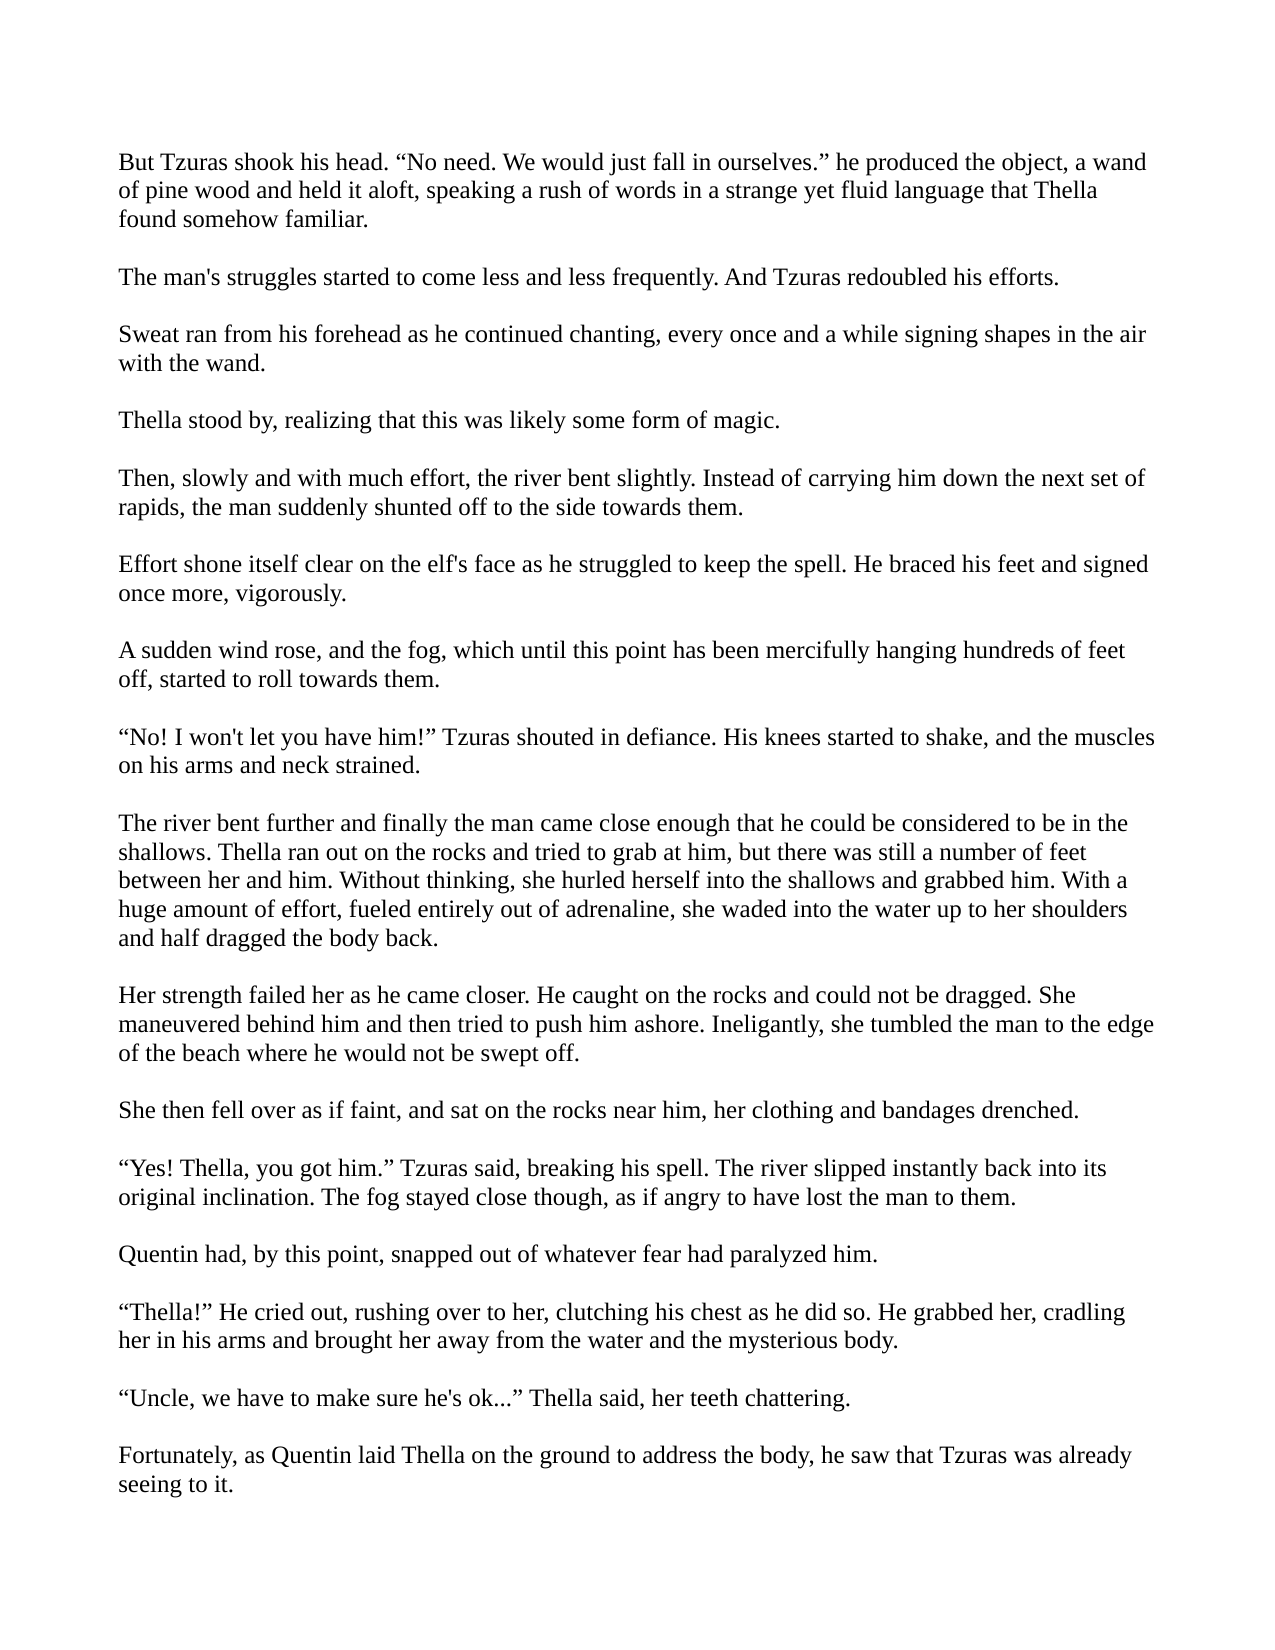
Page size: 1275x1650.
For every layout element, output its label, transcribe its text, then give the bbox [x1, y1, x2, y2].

text A sudden wind rose, and the fog, which until this point has been mercifully hanging hundreds of feet off, started to roll towards them. [118, 636, 1157, 693]
text “No! I won't let you have him!” Tzuras shouted in defiance. His knees started to shake, and the muscles on his arms and neck strained. [118, 722, 1157, 779]
text Sweat ran from his forehead as he continued chanting, every once and a while signing shapes in the air with the wand. [118, 319, 1157, 377]
text “Yes! Thella, you got him.” Tzuras said, breaking his spell. The river slipped instantly back into its original inclination. The fog stayed close though, as if angry to have lost the man to them. [118, 1153, 1157, 1211]
text Then, slowly and with much effort, the river bent slightly. Instead of carrying him down the next set of rapids, the man suddenly shunted off to the side towards them. [118, 463, 1157, 521]
text She then fell over as if faint, and sat on the rocks near him, her clothing and bandages drenched. [118, 1096, 1157, 1124]
text Fortunately, as Quentin laid Thella on the ground to address the body, he saw that Tzuras was already seeing to it. [118, 1441, 1157, 1498]
text Effort shone itself clear on the elf's face as he struggled to keep the spell. He braced his feet and signed once more, vigorously. [118, 549, 1157, 607]
text “Thella!” He cried out, rushing over to her, clutching his chest as he did so. He grabbed her, cradling her in his arms and brought her away from the water and the mysterious body. [118, 1297, 1157, 1354]
text But Tzuras shook his head. “No need. We would just fall in ourselves.” he produced the object, a wand of pine wood and held it aloft, speaking a rush of words in a strange yet fluid language that Thella found somehow familiar. [118, 147, 1157, 233]
text Her strength failed her as he came closer. He caught on the rocks and could not be dragged. She maneuvered behind him and then tried to push him ashore. Ineligantly, she tumbled the man to the edge of the beach where he would not be swept off. [118, 981, 1157, 1067]
text The river bent further and finally the man came close enough that he could be considered to be in the shallows. Thella ran out on the rocks and tried to grab at him, but there was still a number of feet between her and him. Without thinking, she hurled herself into the shallows and grabbed him. With a huge amount of effort, fueled entirely out of adrenaline, she waded into the water up to her shoulders and half dragged the body back. [118, 808, 1157, 952]
text “Uncle, we have to make sure he's ok...” Thella said, her teeth chattering. [118, 1383, 1157, 1412]
text Quentin had, by this point, snapped out of whatever fear had paralyzed him. [118, 1239, 1157, 1268]
text The man's struggles started to come less and less frequently. And Tzuras redoubled his efforts. [118, 262, 1157, 291]
text Thella stood by, realizing that this was likely some form of magic. [118, 406, 1157, 434]
